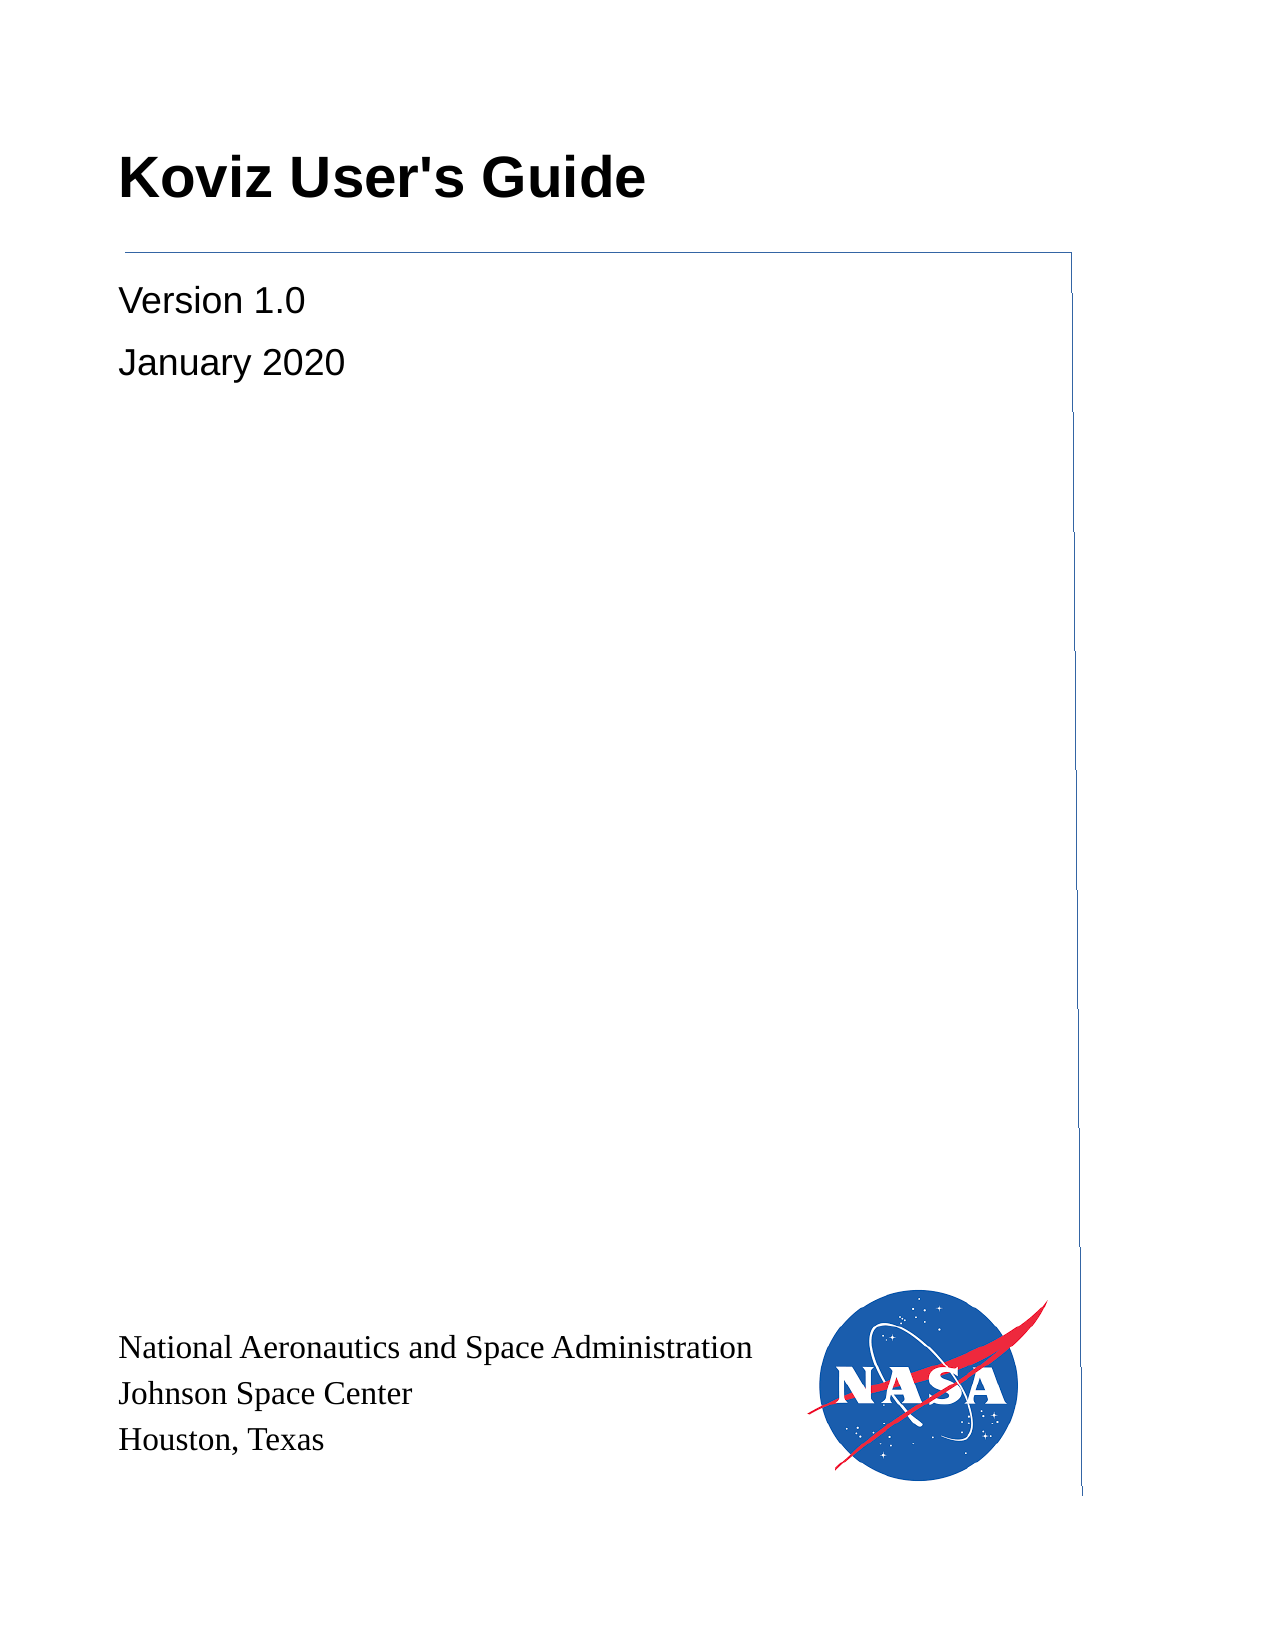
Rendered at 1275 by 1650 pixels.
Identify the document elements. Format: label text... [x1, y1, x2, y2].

text [1049, 1328, 1157, 1458]
subtitle Version 1.0 [118, 278, 1157, 321]
title Koviz User's Guide [118, 143, 1157, 210]
subtitle January 2020 [118, 340, 1072, 383]
text National Aeronautics and Space Administration Johnson Space Center Houston, Texas [118, 1328, 805, 1458]
picture [805, 1288, 1049, 1482]
subtitle [1073, 340, 1157, 383]
